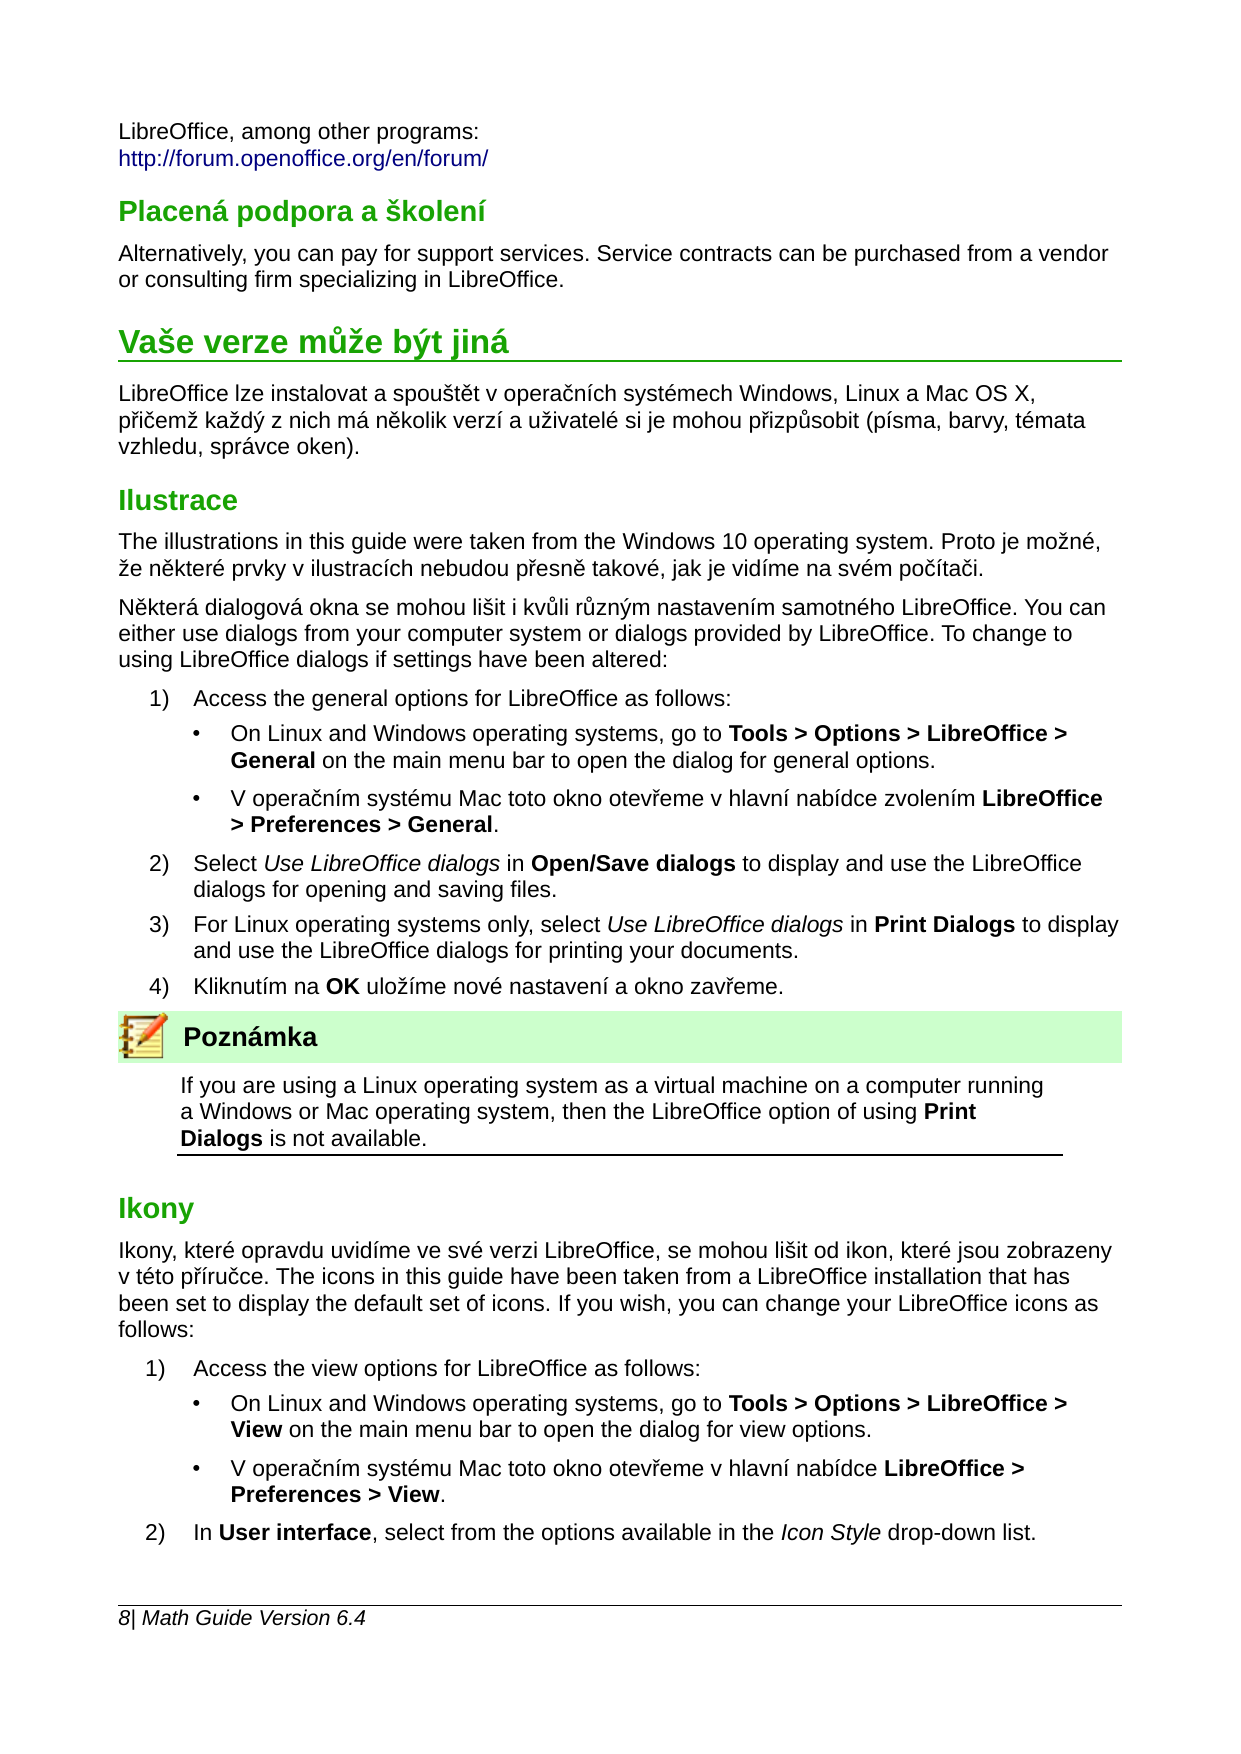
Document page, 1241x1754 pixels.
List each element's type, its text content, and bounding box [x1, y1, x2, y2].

list Access the general options for LibreOffice as follows: [169, 685, 1122, 711]
text The illustrations in this guide were taken from the Windows 10 operating system. Proto je možné, že některé prvky v ilustracích nebudou přesně takové, jak je vidíme na svém počítači. [118, 528, 1122, 581]
list On Linux and Windows operating systems, go to Tools > Options > LibreOffice > View on the main menu bar to open the dialog for view options. [192, 1390, 1122, 1443]
picture [119, 1011, 170, 1062]
subtitle Ilustrace [118, 483, 1122, 516]
subtitle Poznámka [118, 1011, 1122, 1063]
text Některá dialogová okna se mohou lišit i kvůli různým nastavením samotného LibreOffice. You can either use dialogs from your computer system or dialogs provided by LibreOffice. To change to using LibreOffice dialogs if settings have been altered: [118, 593, 1122, 672]
list V operačním systému Mac toto okno otevřeme v hlavní nabídce zvolením LibreOffice > Preferences > General. [192, 785, 1122, 838]
text Ikony, které opravdu uvidíme ve své verzi LibreOffice, se mohou lišit od ikon, které jsou zobrazeny v této příručce. The icons in this guide have been taken from a LibreOffice installation that has been set to display the default set of icons. If you wish, you can change your LibreOffice icons as follows: [118, 1237, 1122, 1342]
list Select Use LibreOffice dialogs in Open/Save dialogs to display and use the LibreOffice dialogs for opening and saving files. [169, 849, 1122, 902]
list V operačním systému Mac toto okno otevřeme v hlavní nabídce LibreOffice > Preferences > View. [192, 1454, 1122, 1507]
list On Linux and Windows operating systems, go to Tools > Options > LibreOffice > General on the main menu bar to open the dialog for general options. [192, 720, 1122, 773]
subtitle Vaše verze může být jiná [118, 322, 1122, 360]
list For Linux operating systems only, select Use LibreOffice dialogs in Print Dialogs to display and use the LibreOffice dialogs for printing your documents. [169, 911, 1122, 964]
text LibreOffice, among other programs: http://forum.openoffice.org/en/forum/ [118, 118, 1122, 171]
list In User interface, select from the options available in the Icon Style drop-down list. [165, 1519, 1122, 1546]
list Access the view options for LibreOffice as follows: [165, 1355, 1122, 1381]
subtitle Placená podpora a školení [118, 194, 1122, 228]
text If you are using a Linux operating system as a virtual machine on a computer running a Windows or Mac operating system, then the LibreOffice option of using Print Dialogs is not available. [177, 1069, 1063, 1154]
subtitle Ikony [118, 1191, 1122, 1225]
text Alternatively, you can pay for support services. Service contracts can be purchased from a vendor or consulting firm specializing in LibreOffice. [118, 240, 1122, 292]
text LibreOffice lze instalovat a spouštět v operačních systémech Windows, Linux a Mac OS X, přičemž každý z nich má několik verzí a uživatelé si je mohou přizpůsobit (písma, barvy, témata vzhledu, správce oken). [118, 380, 1122, 459]
list Kliknutím na OK uložíme nové nastavení a okno zavřeme. [169, 973, 1122, 999]
